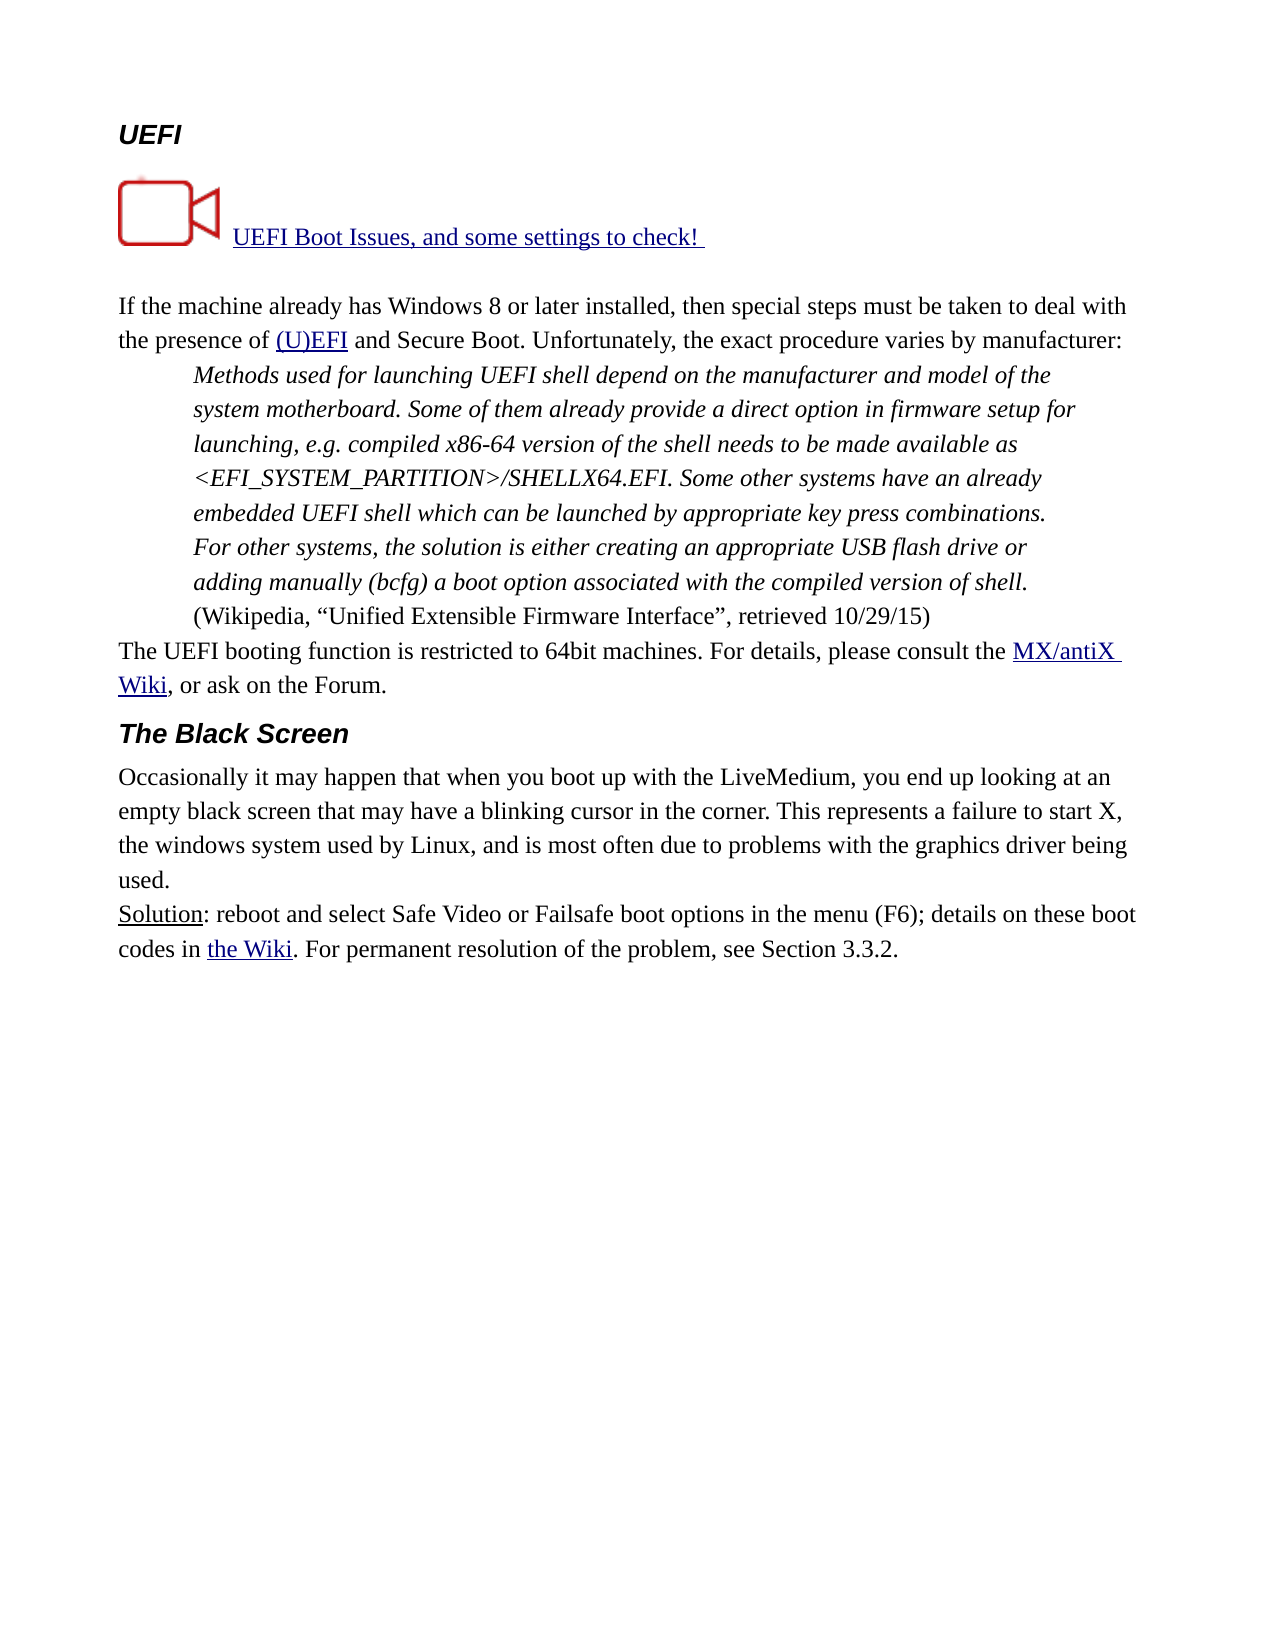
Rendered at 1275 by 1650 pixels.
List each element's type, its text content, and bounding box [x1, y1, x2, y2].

text If the machine already has Windows 8 or later installed, then special steps must be taken to deal with the presence of (U)EFI and Secure Boot. Unfortunately, the exact procedure varies by manufacturer: [118, 291, 1157, 354]
text Occasionally it may happen that when you boot up with the LiveMedium, you end up looking at an empty black screen that may have a blinking cursor in the corner. This represents a failure to start X, the windows system used by Linux, and is most often due to problems with the graphics driver being used. [118, 762, 1157, 894]
picture [118, 162, 220, 246]
subtitle The Black Screen [118, 717, 1157, 749]
subtitle UEFI [118, 118, 1157, 150]
text The UEFI booting function is restricted to 64bit machines. For details, please consult the MX/antiX Wiki, or ask on the Forum. [118, 636, 1157, 699]
text Methods used for launching UEFI shell depend on the manufacturer and model of the system motherboard. Some of them already provide a direct option in firmware setup for launching, e.g. compiled x86-64 version of the shell needs to be made available as <EFI_SYSTEM_PARTITION>/SHELLX64.EFI. Some other systems have an already embedded UEFI shell which can be launched by appropriate key press combinations. For other systems, the solution is either creating an appropriate USB flash drive or adding manually (bcfg) a boot option associated with the compiled version of shell. (Wikipedia, “Unified Extensible Firmware Interface”, retrieved 10/29/15) [193, 360, 1082, 630]
text Solution: reboot and select Safe Video or Failsafe boot options in the menu (F6); details on these boot codes in the Wiki. For permanent resolution of the problem, see Section 3.3.2. [118, 899, 1157, 963]
text UEFI Boot Issues, and some settings to check! [118, 162, 1157, 251]
